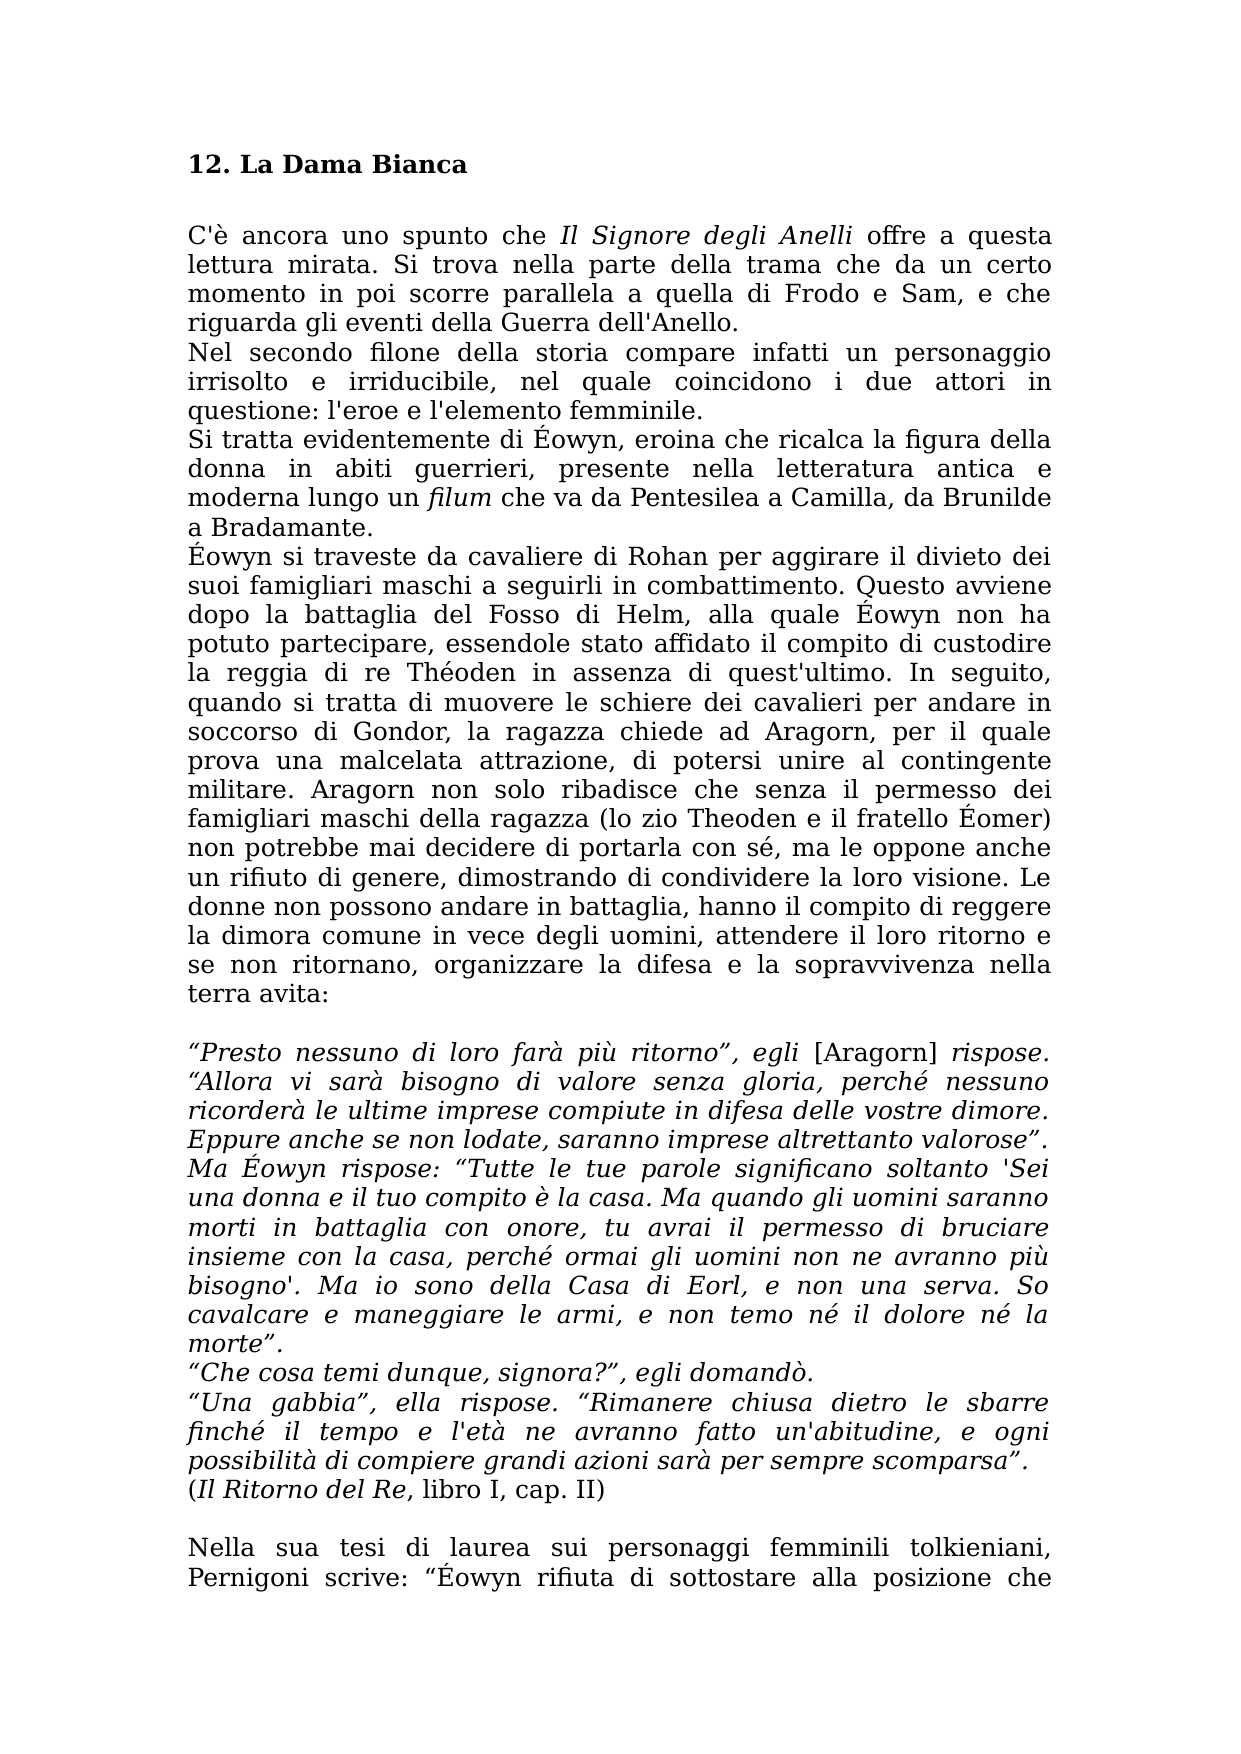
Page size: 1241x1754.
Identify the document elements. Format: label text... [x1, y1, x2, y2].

text Ma Éowyn rispose: “Tutte le tue parole significano soltanto 'Sei una donna e il tuo compito è la casa. Ma quando gli uomini saranno morti in battaglia con onore, tu avrai il permesso di bruciare insieme con la casa, perché ormai gli uomini non ne avranno più bisogno'. Ma io sono della Casa di Eorl, e non una serva. So cavalcare e maneggiare le armi, e non temo né il dolore né la morte”. [187, 1154, 1053, 1358]
text “Che cosa temi dunque, signora?”, egli domandò. [187, 1358, 1053, 1388]
text Si tratta evidentemente di Éowyn, eroina che ricalca la figura della donna in abiti guerrieri, presente nella letteratura antica e moderna lungo un filum che va da Pentesilea a Camilla, da Brunilde a Bradamante. [187, 425, 1053, 542]
text Nel secondo filone della storia compare infatti un personaggio irrisolto e irriducibile, nel quale coincidono i due attori in questione: l'eroe e l'elemento femminile. [187, 338, 1053, 425]
text (Il Ritorno del Re, libro I, cap. II) [187, 1475, 1053, 1504]
text C'è ancora uno spunto che Il Signore degli Anelli offre a questa lettura mirata. Si trova nella parte della trama che da un certo momento in poi scorre parallela a quella di Frodo e Sam, e che riguarda gli eventi della Guerra dell'Anello. [187, 221, 1053, 338]
text “Una gabbia”, ella rispose. “Rimanere chiusa dietro le sbarre finché il tempo e l'età ne avranno fatto un'abitudine, e ogni possibilità di compiere grandi azioni sarà per sempre scomparsa”. [187, 1388, 1053, 1475]
text Nella sua tesi di laurea sui personaggi femminili tolkieniani, Pernigoni scrive: “Éowyn rifiuta di sottostare alla posizione che [187, 1533, 1053, 1592]
text Éowyn si traveste da cavaliere di Rohan per aggirare il divieto dei suoi famigliari maschi a seguirli in combattimento. Questo avviene dopo la battaglia del Fosso di Helm, alla quale Éowyn non ha potuto partecipare, essendole stato affidato il compito di custodire la reggia di re Théoden in assenza di quest'ultimo. In seguito, quando si tratta di muovere le schiere dei cavalieri per andare in soccorso di Gondor, la ragazza chiede ad Aragorn, per il quale prova una malcelata attrazione, di potersi unire al contingente militare. Aragorn non solo ribadisce che senza il permesso dei famigliari maschi della ragazza (lo zio Theoden e il fratello Éomer) non potrebbe mai decidere di portarla con sé, ma le oppone anche un rifiuto di genere, dimostrando di condividere la loro visione. Le donne non possono andare in battaglia, hanno il compito di reggere la dimora comune in vece degli uomini, attendere il loro ritorno e se non ritornano, organizzare la difesa e la sopravvivenza nella terra avita: [187, 542, 1053, 1008]
text “Presto nessuno di loro farà più ritorno”, egli [Aragorn] rispose. “Allora vi sarà bisogno di valore senza gloria, perché nessuno ricorderà le ultime imprese compiute in difesa delle vostre dimore. Eppure anche se non lodate, saranno imprese altrettanto valorose”. [187, 1038, 1053, 1154]
subtitle 12. La Dama Bianca [187, 150, 1053, 179]
